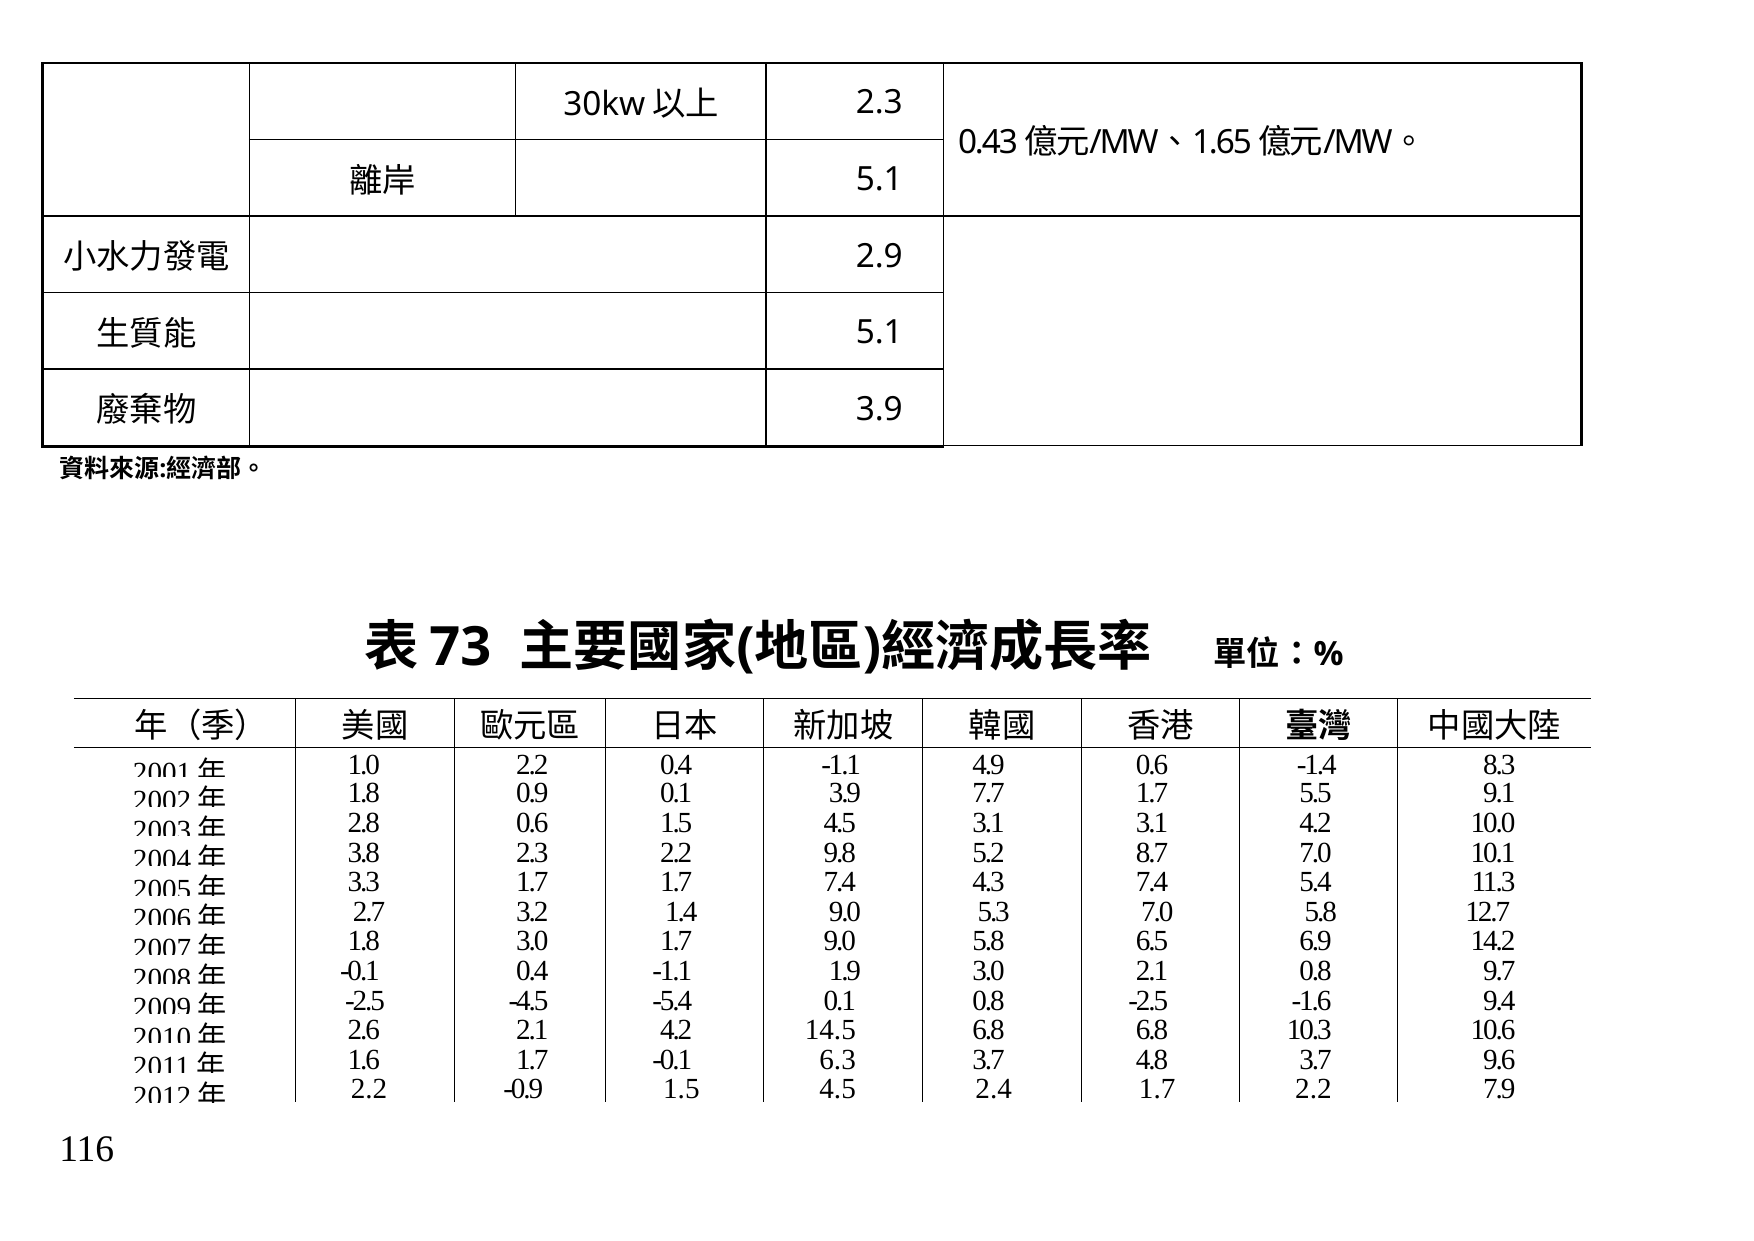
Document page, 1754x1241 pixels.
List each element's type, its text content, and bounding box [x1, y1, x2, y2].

table_cell 0.1 [606, 777, 763, 806]
table_cell 2.3 [455, 836, 605, 866]
table_header 日本 [606, 699, 763, 747]
table_cell 14.5 [764, 1014, 922, 1043]
table_cell 1.5 [606, 806, 763, 836]
table_cell 0.4 [606, 748, 763, 777]
table_cell 0.8 [923, 984, 1081, 1013]
table_cell 0.6 [1082, 748, 1239, 777]
table_cell [944, 217, 1580, 445]
table_cell 0.6 [455, 806, 605, 836]
table_cell 6.8 [923, 1014, 1081, 1043]
table_cell 5.4 [1240, 866, 1397, 895]
table_cell 3.3 [296, 866, 454, 895]
table_header 香港 [1082, 699, 1239, 747]
table_cell 5.3 [923, 895, 1081, 925]
table_cell 離岸 [250, 140, 515, 215]
table_cell 10.3 [1240, 1014, 1397, 1043]
table_header 臺灣 [1240, 699, 1397, 747]
table_cell 2005年 [74, 866, 295, 895]
table_cell -2.5 [296, 984, 454, 1013]
table_cell 1.7 [455, 1043, 605, 1073]
table_cell -1.6 [1240, 984, 1397, 1013]
table_cell 小水力發電 [44, 217, 249, 292]
table_cell 9.7 [1398, 954, 1591, 984]
table_cell 2012年 [74, 1073, 295, 1102]
table_cell [250, 64, 515, 138]
table_cell 9.6 [1398, 1043, 1591, 1073]
table_cell 7.0 [1082, 895, 1239, 925]
table_cell 12.7 [1398, 895, 1591, 925]
table_cell 14.2 [1398, 925, 1591, 954]
table_cell [250, 293, 765, 368]
table_cell 2004年 [74, 836, 295, 866]
table_cell 2001年 [74, 748, 295, 777]
table_cell 3.9 [764, 777, 922, 806]
table_cell 6.5 [1082, 925, 1239, 954]
table_header 年（季） [74, 699, 295, 747]
table_cell 6.9 [1240, 925, 1397, 954]
table_cell 1.9 [764, 954, 922, 984]
table_cell 5.8 [1240, 895, 1397, 925]
table_cell 10.0 [1398, 806, 1591, 836]
table_cell 3.0 [923, 954, 1081, 984]
table_cell -1.1 [764, 748, 922, 777]
table_cell 3.7 [923, 1043, 1081, 1073]
table_cell 1.7 [1082, 1073, 1239, 1102]
table_cell 2011年 [74, 1043, 295, 1073]
table_cell 2.8 [296, 806, 454, 836]
table_cell 2.9 [767, 217, 943, 292]
table_cell -4.5 [455, 984, 605, 1013]
table_cell -0.1 [296, 954, 454, 984]
table_cell 2.2 [606, 836, 763, 866]
table_cell 9.0 [764, 895, 922, 925]
table_cell 10.1 [1398, 836, 1591, 866]
table_cell 2.1 [1082, 954, 1239, 984]
table_cell 3.1 [923, 806, 1081, 836]
table_cell 2.2 [455, 748, 605, 777]
table_cell 3.1 [1082, 806, 1239, 836]
table_cell 11.3 [1398, 866, 1591, 895]
table_cell 1.5 [606, 1073, 763, 1102]
table_cell 2010年 [74, 1014, 295, 1043]
table_cell 4.5 [764, 806, 922, 836]
table_cell [250, 217, 765, 292]
table_header 美國 [296, 699, 454, 747]
table_cell 3.0 [455, 925, 605, 954]
table_cell 7.0 [1240, 836, 1397, 866]
table_cell 1.6 [296, 1043, 454, 1073]
table_cell 9.0 [764, 925, 922, 954]
table_cell 1.7 [1082, 777, 1239, 806]
table_cell 5.5 [1240, 777, 1397, 806]
table_cell 2009年 [74, 984, 295, 1013]
table_header 中國大陸 [1398, 699, 1591, 747]
table_cell 1.7 [606, 925, 763, 954]
table_cell 2.2 [1240, 1073, 1397, 1102]
table_cell 4.3 [923, 866, 1081, 895]
table_header 歐元區 [455, 699, 605, 747]
table_cell 2.2 [296, 1073, 454, 1102]
table_cell 4.5 [764, 1073, 922, 1102]
table_cell 9.8 [764, 836, 922, 866]
table_cell 7.9 [1398, 1073, 1591, 1102]
table_cell 7.7 [923, 777, 1081, 806]
table_cell 2.4 [923, 1073, 1081, 1102]
table_cell 1.8 [296, 925, 454, 954]
table_cell 0.9 [455, 777, 605, 806]
table_cell 3.9 [767, 370, 943, 445]
table_cell 2003年 [74, 806, 295, 836]
table_cell 3.2 [455, 895, 605, 925]
table_cell 2007年 [74, 925, 295, 954]
table_cell -1.4 [1240, 748, 1397, 777]
table_cell [44, 64, 249, 215]
table_cell 7.4 [764, 866, 922, 895]
table_header 新加坡 [764, 699, 922, 747]
table_cell 1.0 [296, 748, 454, 777]
table_cell 2006年 [74, 895, 295, 925]
text 資料來源:經濟部。 [59, 448, 1636, 485]
table_cell 2.7 [296, 895, 454, 925]
table_cell 9.4 [1398, 984, 1591, 1013]
table_cell [250, 370, 765, 445]
table_cell 2.1 [455, 1014, 605, 1043]
table_cell 4.2 [1240, 806, 1397, 836]
table_cell 10.6 [1398, 1014, 1591, 1043]
table_cell 1.7 [455, 866, 605, 895]
table_cell 3.7 [1240, 1043, 1397, 1073]
table_cell 7.4 [1082, 866, 1239, 895]
table_cell 4.9 [923, 748, 1081, 777]
table_cell -0.9 [455, 1073, 605, 1102]
table_cell 6.3 [764, 1043, 922, 1073]
table_cell 2.3 [767, 64, 943, 138]
table_cell -5.4 [606, 984, 763, 1013]
table_cell 3.8 [296, 836, 454, 866]
table_cell 2.6 [296, 1014, 454, 1043]
table_cell 6.8 [1082, 1014, 1239, 1043]
table_cell 5.2 [923, 836, 1081, 866]
table_cell 4.8 [1082, 1043, 1239, 1073]
table_cell 8.3 [1398, 748, 1591, 777]
table_cell 5.1 [767, 140, 943, 215]
table_cell 5.1 [767, 293, 943, 368]
table_cell 生質能 [44, 293, 249, 368]
table_header 韓國 [923, 699, 1081, 747]
table_cell 2008年 [74, 954, 295, 984]
table_cell 1.4 [606, 895, 763, 925]
table_cell 5.8 [923, 925, 1081, 954]
table_cell 4.2 [606, 1014, 763, 1043]
table_cell 8.7 [1082, 836, 1239, 866]
text 表73 主要國家(地區)經濟成長率 單位：% [59, 585, 1636, 698]
table_cell 0.4 [455, 954, 605, 984]
table_cell 廢棄物 [44, 370, 249, 445]
table_cell 0.43億元/MW、1.65億元/MW。 [944, 64, 1580, 215]
table_cell 1.8 [296, 777, 454, 806]
table_cell 9.1 [1398, 777, 1591, 806]
table_cell -2.5 [1082, 984, 1239, 1013]
table_cell 1.7 [606, 866, 763, 895]
table_cell -0.1 [606, 1043, 763, 1073]
table_cell 0.8 [1240, 954, 1397, 984]
table_cell 0.1 [764, 984, 922, 1013]
table_cell 2002年 [74, 777, 295, 806]
table_cell [516, 140, 765, 215]
table_cell -1.1 [606, 954, 763, 984]
table_cell 30kw以上 [516, 64, 765, 138]
